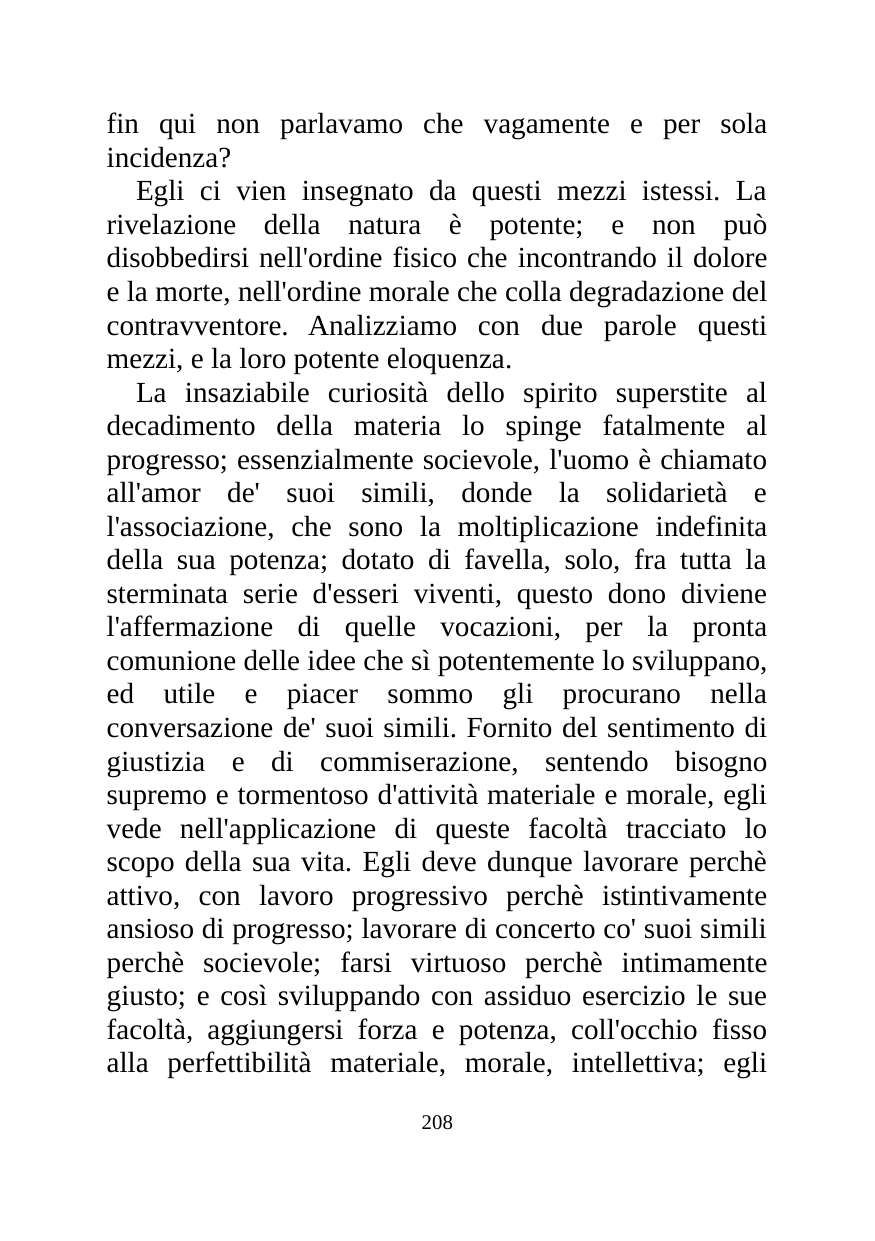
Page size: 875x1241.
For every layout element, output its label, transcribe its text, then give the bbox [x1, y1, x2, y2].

text Egli ci vien insegnato da questi mezzi istessi. La rivelazione della natura è potente; e non può disobbedirsi nell'ordine fisico che incontrando il dolore e la morte, nell'ordine morale che colla degradazione del contravventore. Analizziamo con due parole questi mezzi, e la loro potente eloquenza. [106, 173, 768, 375]
text fin qui non parlavamo che vagamente e per sola incidenza? [106, 106, 768, 173]
text La insaziabile curiosità dello spirito superstite al decadimento della materia lo spinge fatalmente al progresso; essenzialmente socievole, l'uomo è chiamato all'amor de' suoi simili, donde la solidarietà e l'associazione, che sono la moltiplicazione indefinita della sua potenza; dotato di favella, solo, fra tutta la sterminata serie d'esseri viventi, questo dono diviene l'affermazione di quelle vocazioni, per la pronta comunione delle idee che sì potentemente lo sviluppano, ed utile e piacer sommo gli procurano nella conversazione de' suoi simili. Fornito del sentimento di giustizia e di commiserazione, sentendo bisogno supremo e tormentoso d'attività materiale e morale, egli vede nell'applicazione di queste facoltà tracciato lo scopo della sua vita. Egli deve dunque lavorare perchè attivo, con lavoro progressivo perchè istintivamente ansioso di progresso; lavorare di concerto co' suoi simili perchè socievole; farsi virtuoso perchè intimamente giusto; e così sviluppando con assiduo esercizio le sue facoltà, aggiungersi forza e potenza, coll'occhio fisso alla perfettibilità materiale, morale, intellettiva; egli [106, 375, 768, 1079]
